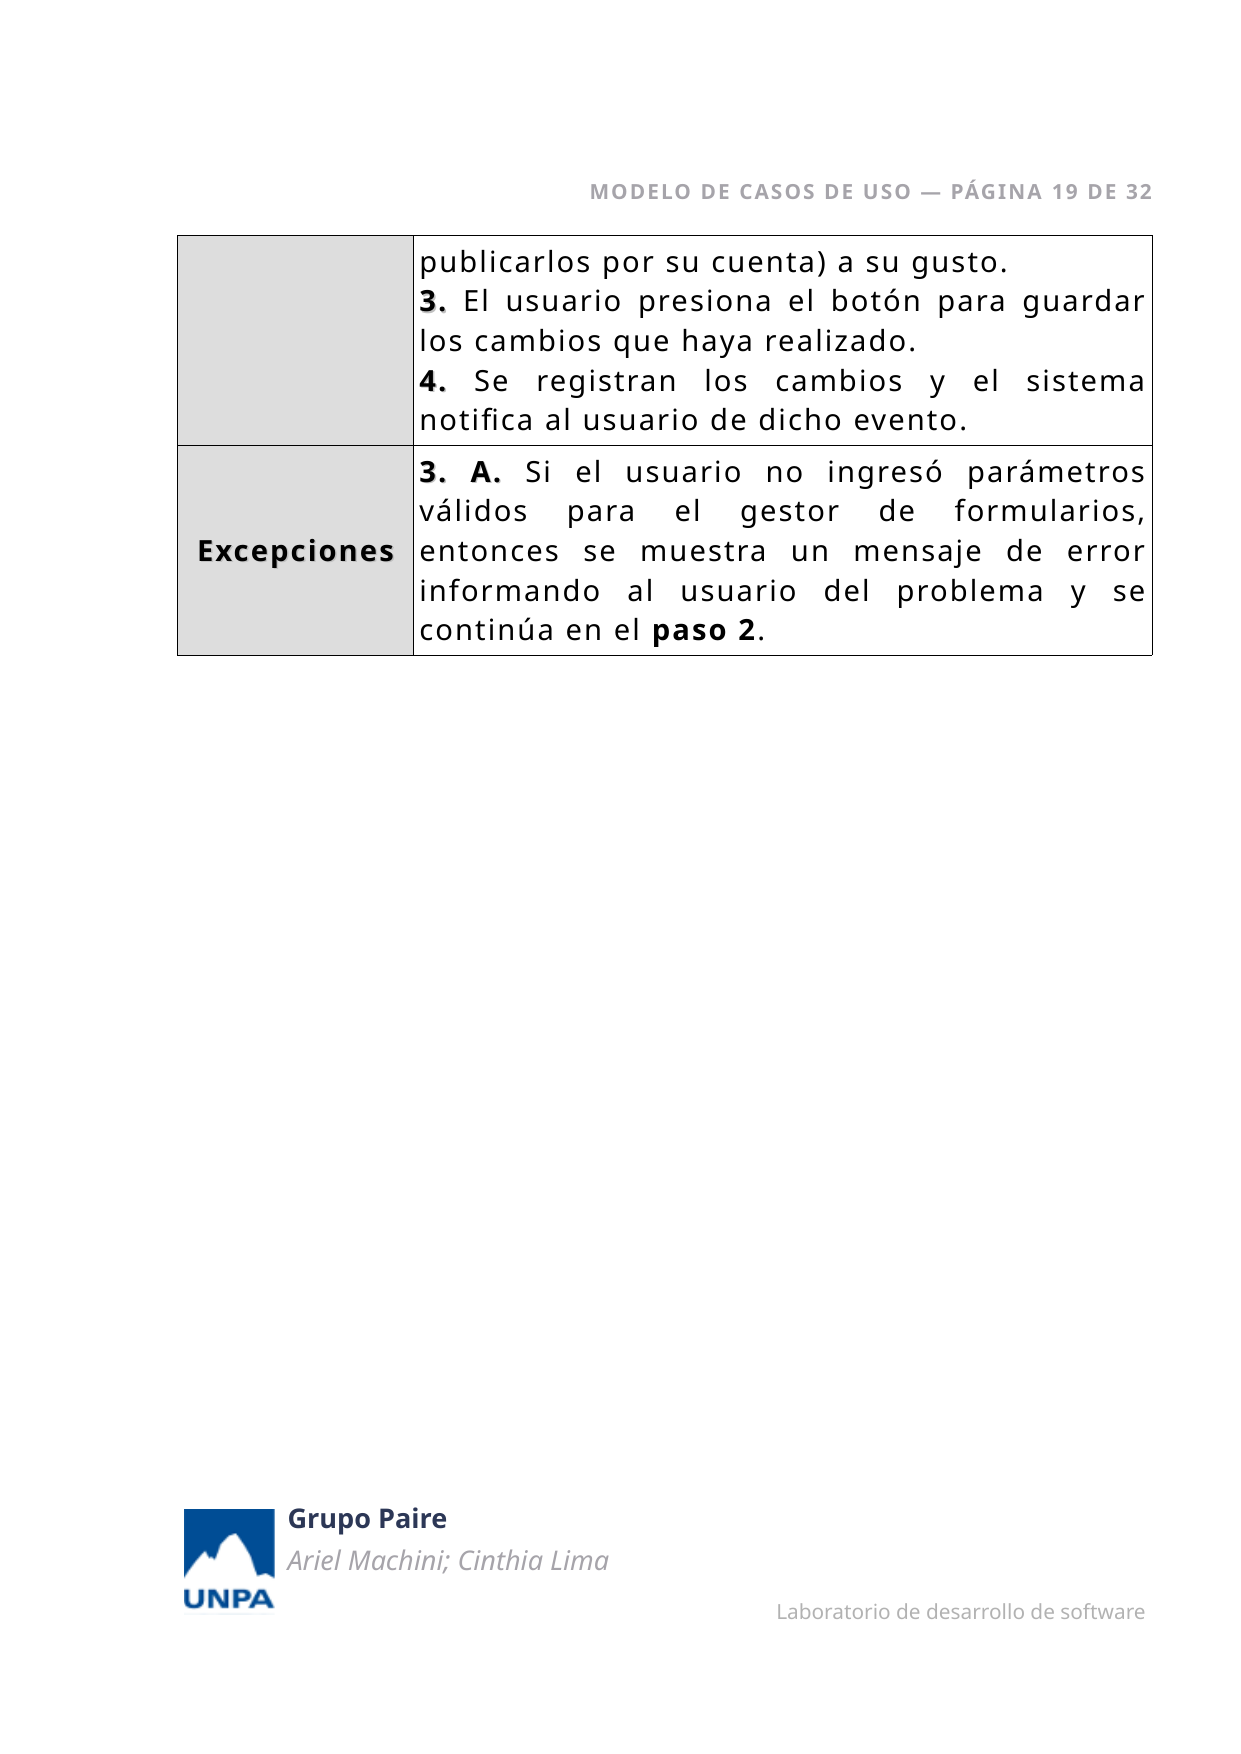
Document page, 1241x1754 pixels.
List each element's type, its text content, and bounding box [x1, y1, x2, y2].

table_cell Excepciones [178, 446, 413, 655]
table_cell publicarlos por su cuenta) a su gusto. 3. El usuario presiona el botón para guardar los cambios que haya realizado. 4. Se registran los cambios y el sistema notifica al usuario de dicho evento. [414, 236, 1152, 445]
table_cell [178, 236, 413, 445]
picture [184, 1509, 275, 1615]
table_cell 3. A. Si el usuario no ingresó parámetros válidos para el gestor de formularios, entonces se muestra un mensaje de error informando al usuario del problema y se continúa en el paso 2. [414, 446, 1152, 655]
